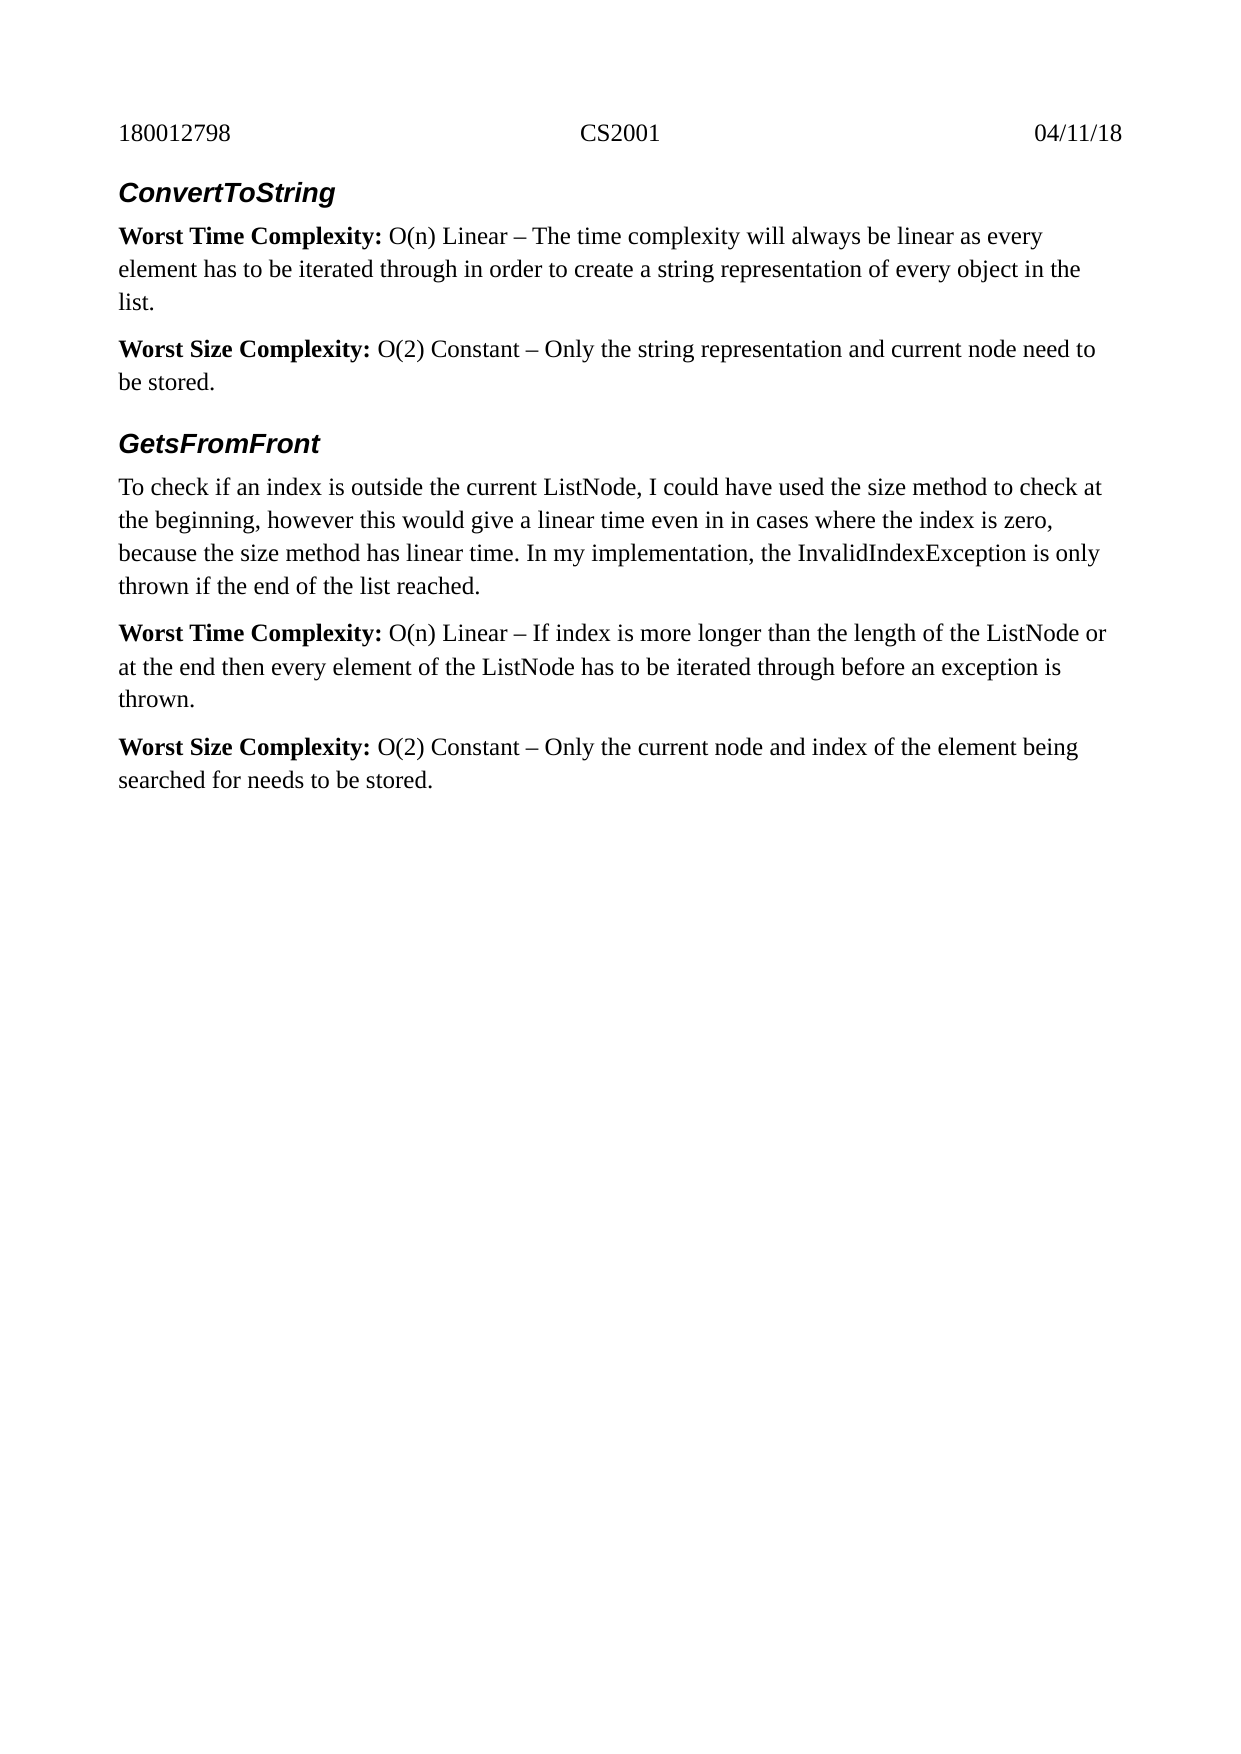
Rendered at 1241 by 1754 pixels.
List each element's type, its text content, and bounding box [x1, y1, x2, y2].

text Worst Size Complexity: O(2) Constant – Only the current node and index of the element being searched for needs to be stored. [118, 732, 1122, 794]
subtitle ConvertToString [118, 176, 1122, 208]
text To check if an index is outside the current ListNode, I could have used the size method to check at the beginning, however this would give a linear time even in in cases where the index is zero, because the size method has linear time. In my implementation, the InvalidIndexException is only thrown if the end of the list reached. [118, 472, 1122, 600]
text Worst Size Complexity: O(2) Constant – Only the string representation and current node need to be stored. [118, 334, 1122, 396]
subtitle GetsFromFront [118, 427, 1122, 459]
text Worst Time Complexity: O(n) Linear – If index is more longer than the length of the ListNode or at the end then every element of the ListNode has to be iterated through before an exception is thrown. [118, 618, 1122, 713]
text Worst Time Complexity: O(n) Linear – The time complexity will always be linear as every element has to be iterated through in order to create a string representation of every object in the list. [118, 221, 1122, 316]
